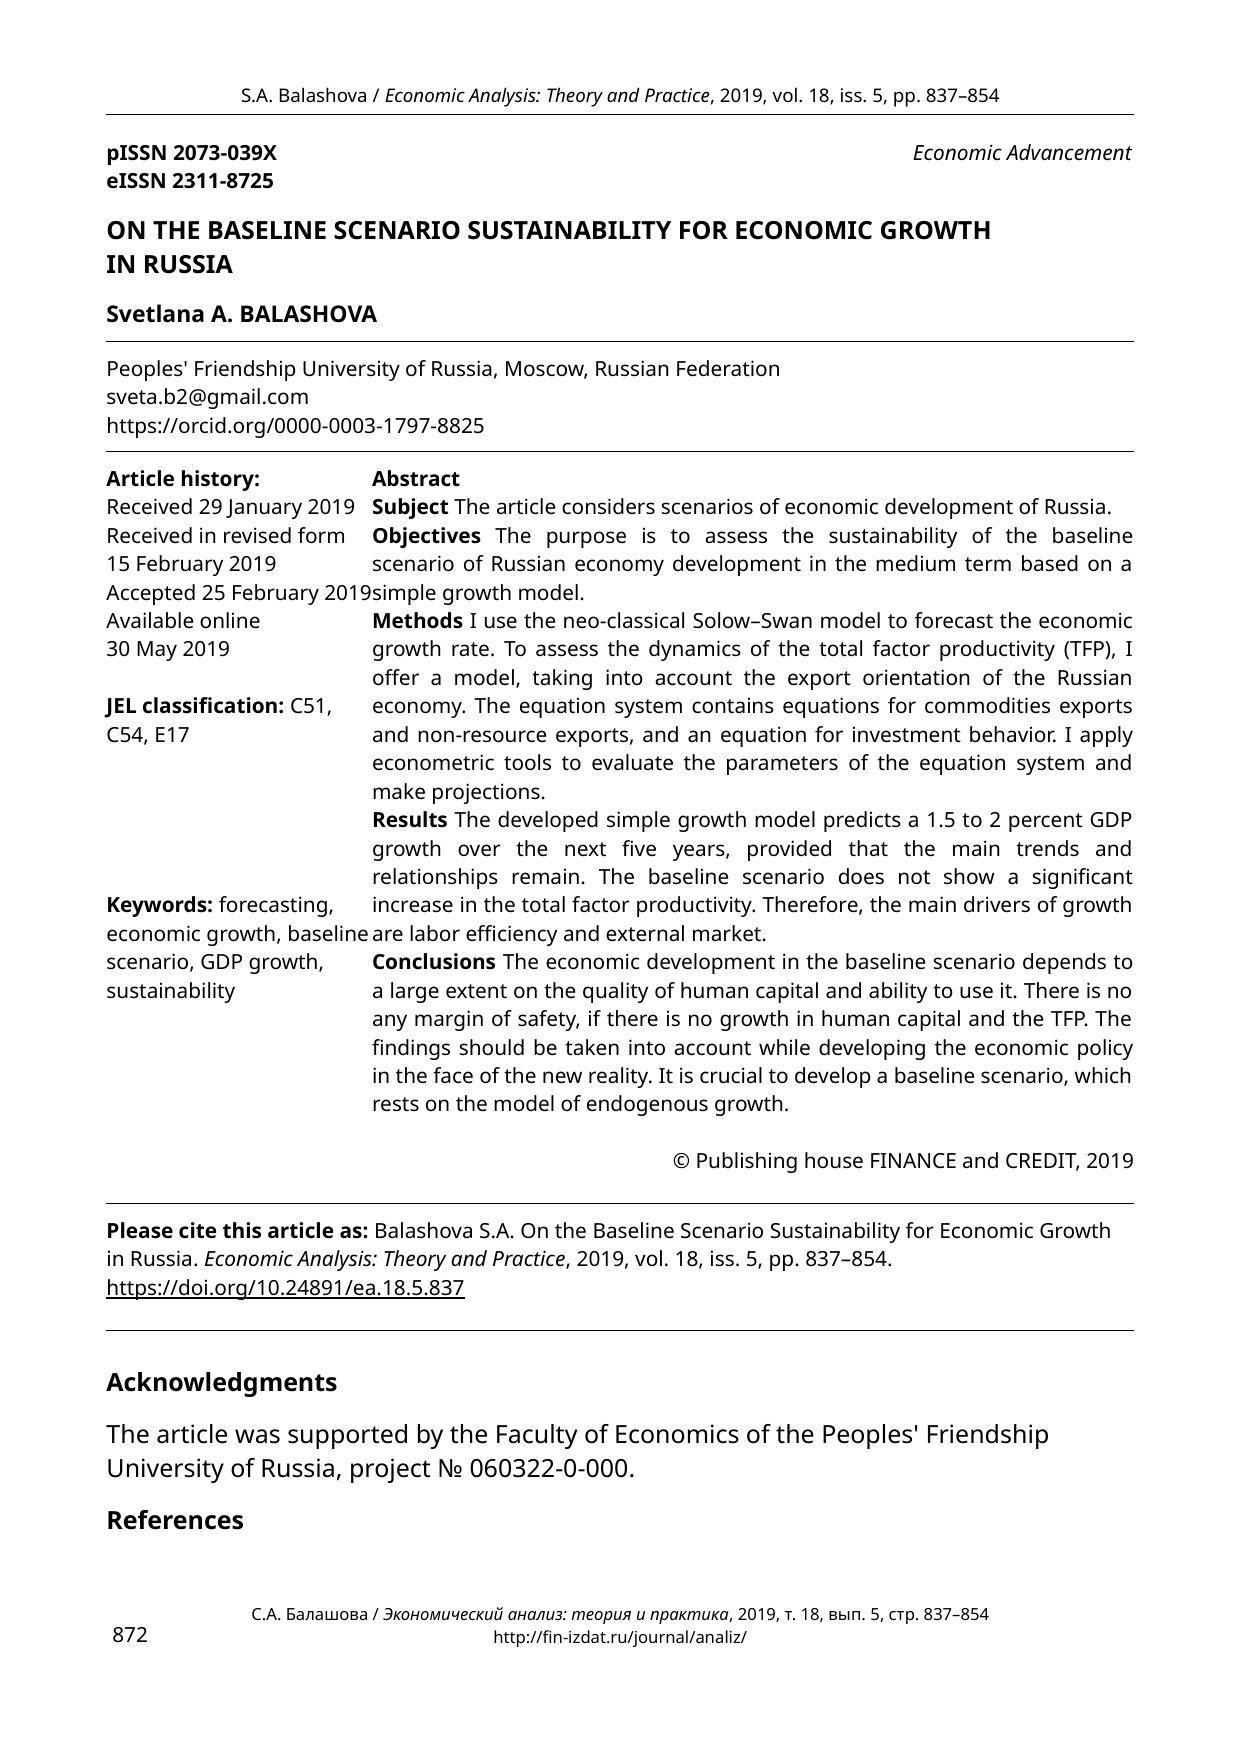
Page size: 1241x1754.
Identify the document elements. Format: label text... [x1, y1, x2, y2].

table_header Economic Advancement [620, 132, 1134, 201]
table_header Peoples' Friendship University of Russia, Moscow, Russian Federation sveta.b2@gmail.com https://orcid.org/0000-0003-1797-8825 [106, 342, 1134, 451]
subtitle ON THE BASELINE SCENARIO SUSTAINABILITY FOR ECONOMIC GROWTH IN RUSSIA [106, 212, 1134, 281]
text The article was supported by the Faculty of Economics of the Peoples' Friendship University of Russia, project № 060322-0-000. [106, 1417, 1134, 1485]
table_header Article history: Received 29 January 2019 Received in revised form 15 February 2019 Accepted 25 February 2019 Available online 30 May 2019 JEL classification: C51, C54, E17 Keywords: forecasting, economic growth, baseline scenario, GDP growth, sustainability [106, 452, 372, 1203]
table_cell Please cite this article as: Balashova S.A. On the Baseline Scenario Sustainability for Economic Growth in Russia. Economic Analysis: Theory and Practice, 2019, vol. 18, iss. 5, pp. 837–854. https://doi.org/10.24891/ea.18.5.837 [106, 1204, 1134, 1330]
text References [106, 1503, 1134, 1537]
text Acknowledgments [106, 1365, 1134, 1399]
table_header pISSN 2073-039X eISSN 2311-8725 [106, 132, 620, 201]
table_header Abstract Subject The article considers scenarios of economic development of Russia. Objectives The purpose is to assess the sustainability of the baseline scenario of Russian economy development in the medium term based on a simple growth model. Methods I use the neo-classical Solow–Swan model to forecast the economic growth rate. To assess the dynamics of the total factor productivity (TFP), I offer a model, taking into account the export orientation of the Russian economy. The equation system contains equations for commodities exports and non-resource exports, and an equation for investment behavior. I apply econometric tools to evaluate the parameters of the equation system and make projections. Results The developed simple growth model predicts a 1.5 to 2 percent GDP growth over the next five years, provided that the main trends and relationships remain. The baseline scenario does not show a significant increase in the total factor productivity. Therefore, the main drivers of growth are labor efficiency and external market. Conclusions The economic development in the baseline scenario depends to a large extent on the quality of human capital and ability to use it. There is no any margin of safety, if there is no growth in human capital and the TFP. The findings should be taken into account while developing the economic policy in the face of the new reality. It is crucial to develop a baseline scenario, which rests on the model of endogenous growth. © Publishing house FINANCE and CREDIT, 2019 [372, 452, 1134, 1203]
text Svetlana A. BALASHOVA [106, 298, 1134, 329]
